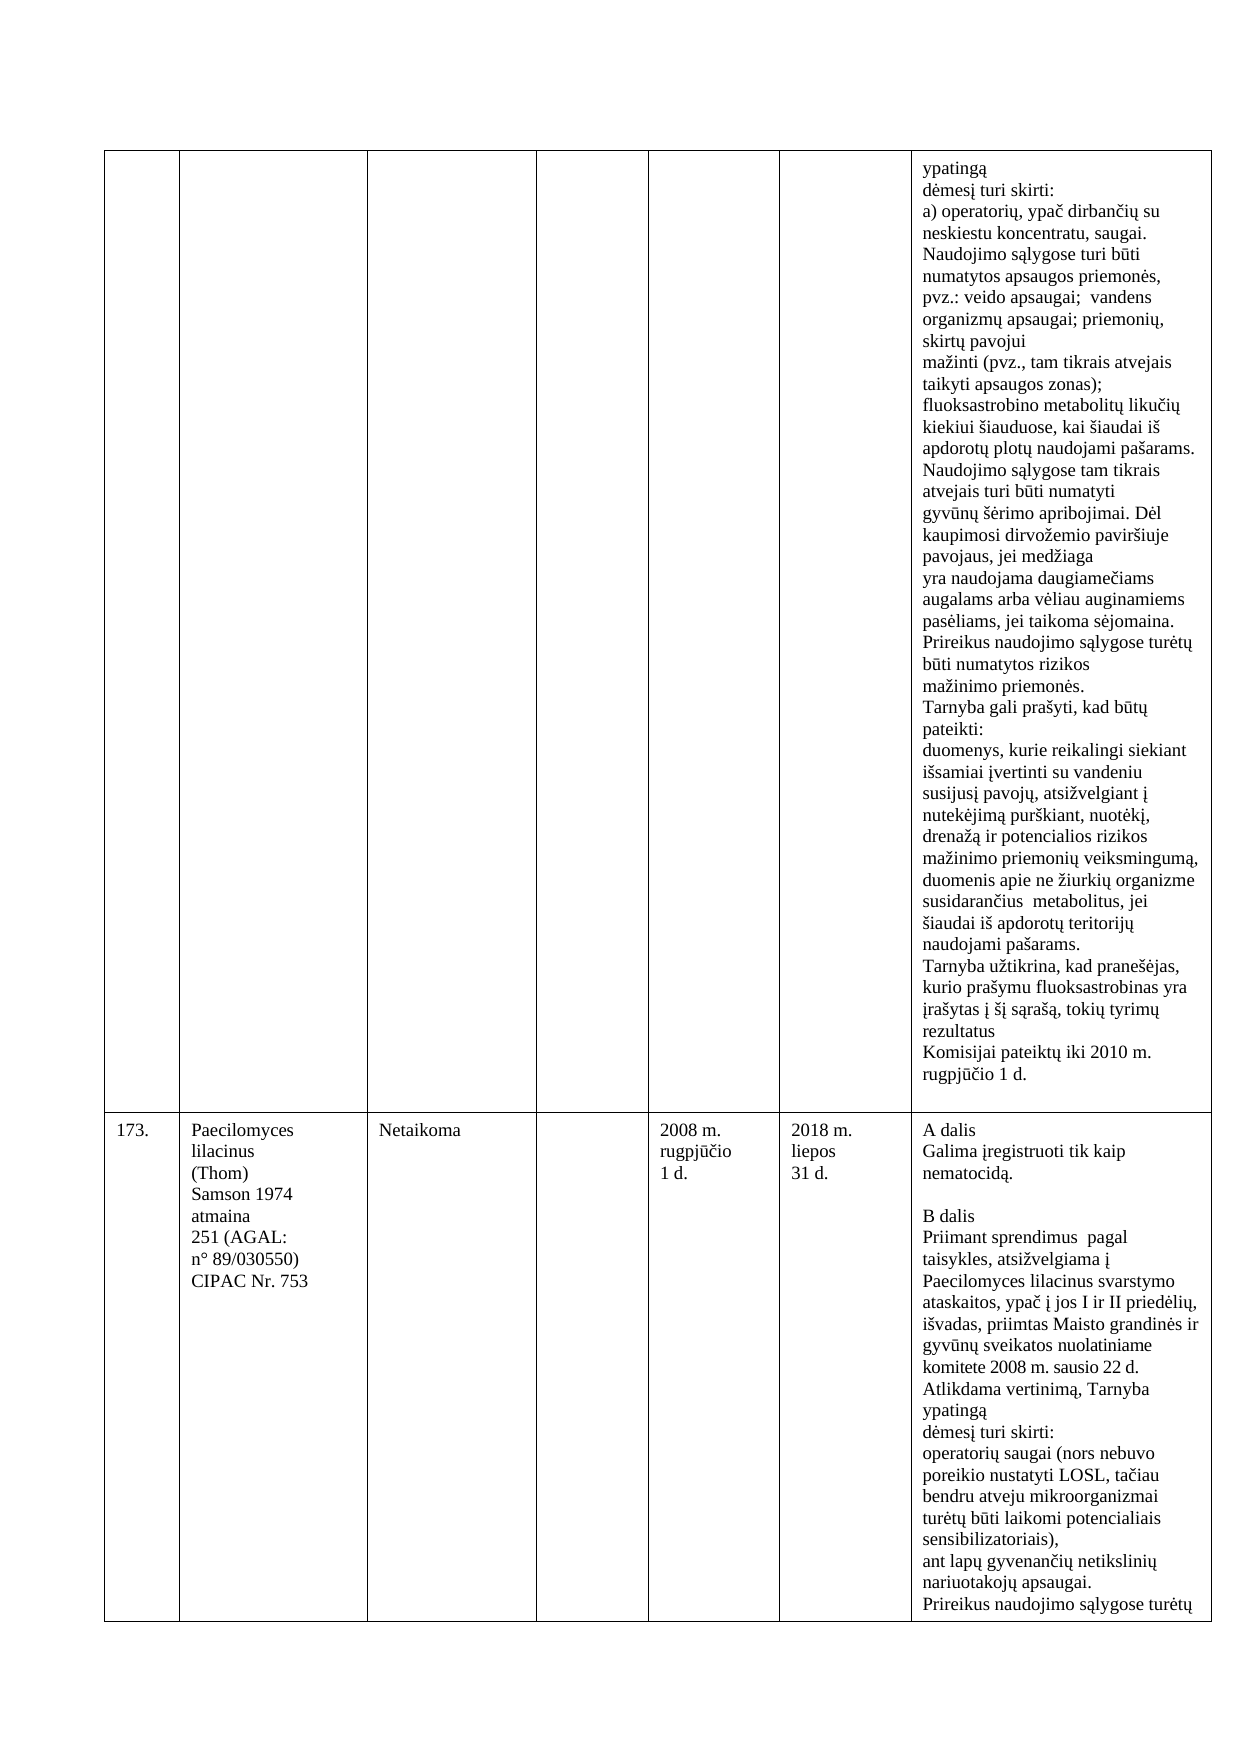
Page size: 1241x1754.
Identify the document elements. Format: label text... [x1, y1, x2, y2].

table_cell [180, 151, 367, 1112]
table_cell 2018 m. liepos 31 d. [780, 1113, 911, 1621]
table_cell [649, 151, 779, 1112]
table_cell [780, 151, 911, 1112]
table_cell [105, 151, 179, 1112]
table_cell [537, 151, 648, 1112]
table_cell Netaikoma [368, 1113, 536, 1621]
table_cell 173. [105, 1113, 179, 1621]
table_cell [537, 1113, 648, 1621]
table_cell A dalis Galima įregistruoti tik kaip nematocidą. B dalis Priimant sprendimus pagal taisykles, atsižvelgiama į Paecilomyces lilacinus svarstymo ataskaitos, ypač į jos I ir II priedėlių, išvadas, priimtas Maisto grandinės ir gyvūnų sveikatos nuolatiniame komitete 2008 m. sausio 22 d. Atlikdama vertinimą, Tarnyba ypatingą dėmesį turi skirti: operatorių saugai (nors nebuvo poreikio nustatyti LOSL, tačiau bendru atveju mikroorganizmai turėtų būti laikomi potencialiais sensibilizatoriais), ant lapų gyvenančių netikslinių nariuotakojų apsaugai. Prireikus naudojimo sąlygose turėtų [912, 1113, 1211, 1621]
table_cell [368, 151, 536, 1112]
table_cell 2008 m. rugpjūčio 1 d. [649, 1113, 779, 1621]
table_cell ypatingą dėmesį turi skirti: a) operatorių, ypač dirbančių su neskiestu koncentratu, saugai. Naudojimo sąlygose turi būti numatytos apsaugos priemonės, pvz.: veido apsaugai; vandens organizmų apsaugai; priemonių, skirtų pavojui mažinti (pvz., tam tikrais atvejais taikyti apsaugos zonas); fluoksastrobino metabolitų likučių kiekiui šiauduose, kai šiaudai iš apdorotų plotų naudojami pašarams. Naudojimo sąlygose tam tikrais atvejais turi būti numatyti gyvūnų šėrimo apribojimai. Dėl kaupimosi dirvožemio paviršiuje pavojaus, jei medžiaga yra naudojama daugiamečiams augalams arba vėliau auginamiems pasėliams, jei taikoma sėjomaina. Prireikus naudojimo sąlygose turėtų būti numatytos rizikos mažinimo priemonės. Tarnyba gali prašyti, kad būtų pateikti: duomenys, kurie reikalingi siekiant išsamiai įvertinti su vandeniu susijusį pavojų, atsižvelgiant į nutekėjimą purškiant, nuotėkį, drenažą ir potencialios rizikos mažinimo priemonių veiksmingumą, duomenis apie ne žiurkių organizme susidarančius metabolitus, jei šiaudai iš apdorotų teritorijų naudojami pašarams. Tarnyba užtikrina, kad pranešėjas, kurio prašymu fluoksastrobinas yra įrašytas į šį sąrašą, tokių tyrimų rezultatus Komisijai pateiktų iki 2010 m. rugpjūčio 1 d. [912, 151, 1211, 1112]
table_cell Paecilomyces lilacinus (Thom) Samson 1974 atmaina 251 (AGAL: n° 89/030550) CIPAC Nr. 753 [180, 1113, 367, 1621]
